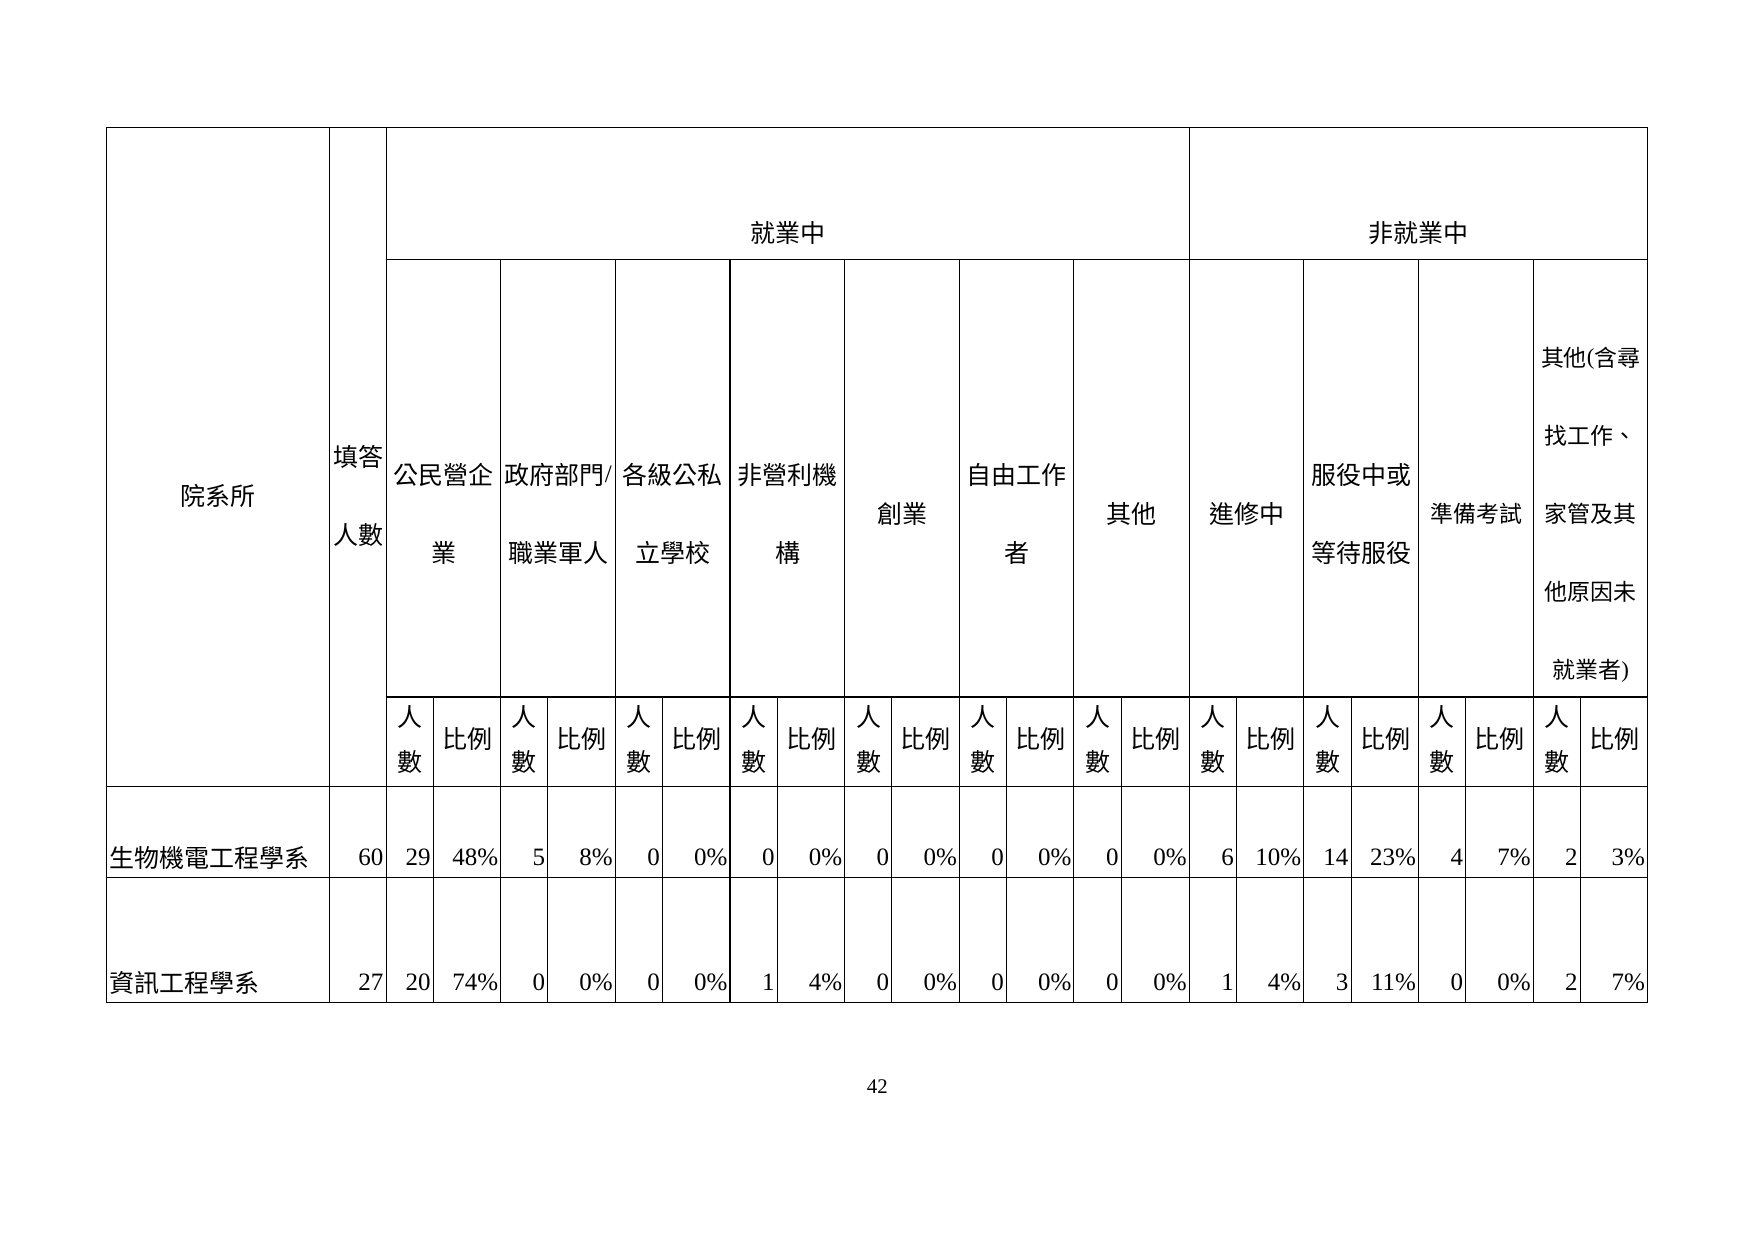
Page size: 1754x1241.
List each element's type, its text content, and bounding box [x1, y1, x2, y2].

table_cell 2 [1534, 878, 1580, 1002]
table_cell 0% [548, 878, 615, 1002]
table_cell 自由工作者 [960, 260, 1073, 696]
table_cell 0 [960, 878, 1006, 1002]
table_cell 準備考試 [1419, 260, 1533, 696]
table_cell 人數 [1190, 698, 1236, 786]
table_cell 0 [616, 878, 662, 1002]
table_cell 各級公私立學校 [616, 260, 729, 696]
table_cell 4 [1419, 787, 1465, 877]
table_cell 11% [1352, 878, 1418, 1002]
table_cell 其他 [1074, 260, 1189, 696]
table_cell 人數 [960, 698, 1006, 786]
table_cell 資訊工程學系 [107, 878, 329, 1002]
table_cell 人數 [731, 698, 777, 786]
table_header 填答 人數 [330, 128, 386, 786]
table_cell 比例 [892, 698, 959, 786]
table_cell 3% [1581, 787, 1647, 877]
table_cell 23% [1352, 787, 1418, 877]
table_cell 48% [434, 787, 500, 877]
table_cell 0% [1466, 878, 1533, 1002]
table_cell 4% [1237, 878, 1303, 1002]
table_header 就業中 [387, 128, 1189, 259]
table_cell 進修中 [1190, 260, 1303, 696]
table_cell 比例 [548, 698, 615, 786]
table_cell 政府部門/職業軍人 [501, 260, 615, 696]
table_cell 0% [1007, 878, 1073, 1002]
table_cell 7% [1466, 787, 1533, 877]
table_cell 29 [387, 787, 433, 877]
table_cell 0 [1419, 878, 1465, 1002]
table_cell 14 [1304, 787, 1351, 877]
table_cell 比例 [1466, 698, 1533, 786]
table_cell 0% [892, 878, 959, 1002]
table_cell 非營利機構 [731, 260, 844, 696]
table_cell 比例 [1581, 698, 1647, 786]
table_cell 公民營企業 [387, 260, 500, 696]
table_cell 4% [778, 878, 844, 1002]
table_cell 20 [387, 878, 433, 1002]
table_cell 比例 [1237, 698, 1303, 786]
table_cell 人數 [1534, 698, 1580, 786]
table_cell 8% [548, 787, 615, 877]
table_cell 3 [1304, 878, 1351, 1002]
table_cell 0% [663, 787, 729, 877]
table_cell 0% [1007, 787, 1073, 877]
table_cell 創業 [845, 260, 959, 696]
table_cell 27 [330, 878, 386, 1002]
table_cell 比例 [1007, 698, 1073, 786]
table_cell 0 [501, 878, 547, 1002]
table_header 院系所 [107, 128, 329, 786]
table_cell 比例 [663, 698, 729, 786]
table_cell 人數 [501, 698, 547, 786]
table_cell 5 [501, 787, 547, 877]
table_cell 人數 [1074, 698, 1121, 786]
table_cell 0 [845, 878, 891, 1002]
table_cell 2 [1534, 787, 1580, 877]
table_cell 人數 [616, 698, 662, 786]
table_cell 0% [892, 787, 959, 877]
table_cell 人數 [387, 698, 433, 786]
table_cell 74% [434, 878, 500, 1002]
table_cell 比例 [1352, 698, 1418, 786]
table_cell 10% [1237, 787, 1303, 877]
table_cell 0% [663, 878, 729, 1002]
table_cell 0% [778, 787, 844, 877]
table_cell 0 [960, 787, 1006, 877]
table_cell 60 [330, 787, 386, 877]
table_cell 比例 [1122, 698, 1189, 786]
table_header 非就業中 [1190, 128, 1647, 259]
table_cell 人數 [1304, 698, 1351, 786]
table_cell 人數 [845, 698, 891, 786]
table_cell 0 [616, 787, 662, 877]
table_cell 1 [731, 878, 777, 1002]
table_cell 0 [1074, 787, 1121, 877]
table_cell 0 [1074, 878, 1121, 1002]
table_cell 比例 [778, 698, 844, 786]
table_cell 7% [1581, 878, 1647, 1002]
table_cell 其他(含尋找工作、家管及其他原因未就業者) [1534, 260, 1647, 696]
table_cell 生物機電工程學系 [107, 787, 329, 877]
table_cell 1 [1190, 878, 1236, 1002]
table_cell 6 [1190, 787, 1236, 877]
table_cell 比例 [434, 698, 500, 786]
table_cell 0 [731, 787, 777, 877]
table_cell 0 [845, 787, 891, 877]
table_cell 0% [1122, 878, 1189, 1002]
table_cell 服役中或等待服役 [1304, 260, 1418, 696]
table_cell 人數 [1419, 698, 1465, 786]
table_cell 0% [1122, 787, 1189, 877]
